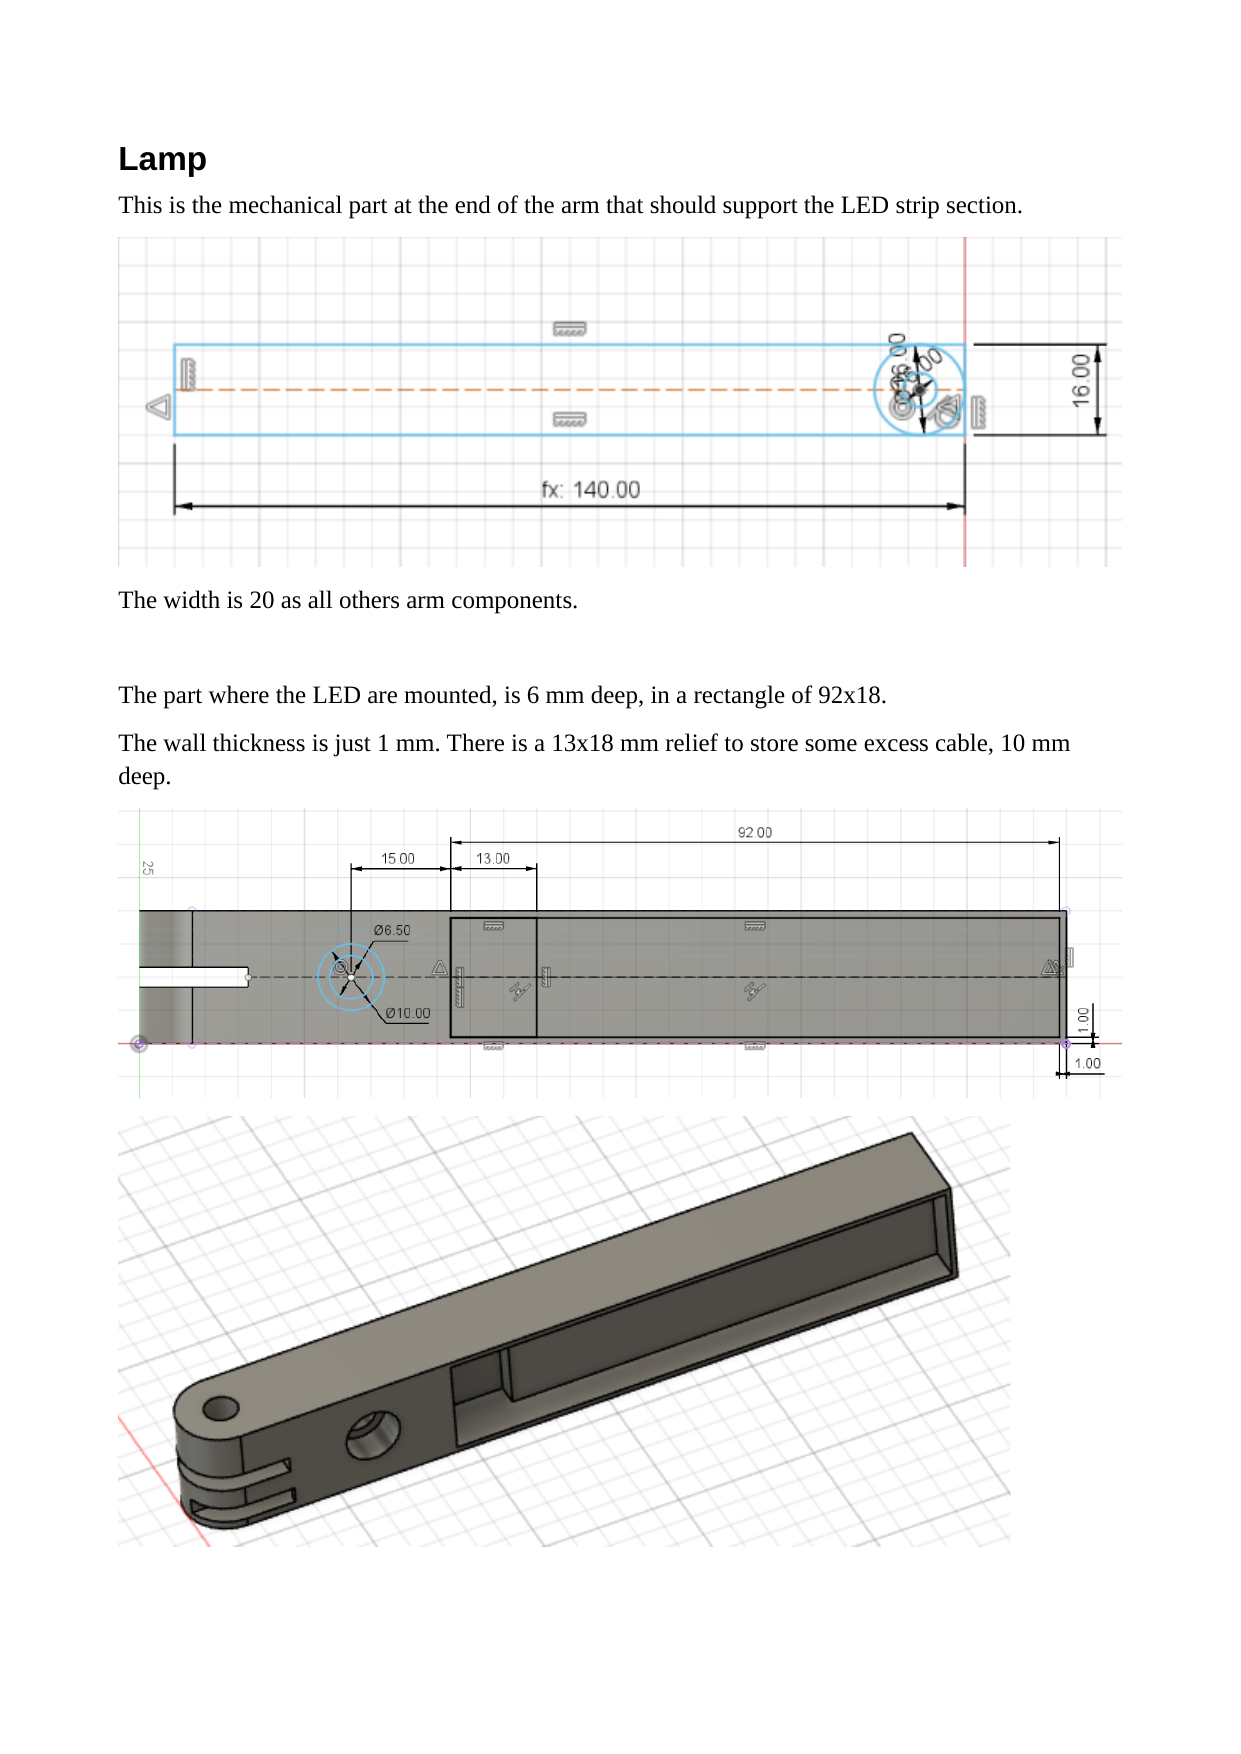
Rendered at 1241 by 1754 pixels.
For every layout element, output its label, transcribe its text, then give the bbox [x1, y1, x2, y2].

subtitle Lamp [118, 139, 1122, 177]
picture [118, 808, 1123, 1098]
text The wall thickness is just 1 mm. There is a 13x18 mm relief to store some excess cable, 10 mm deep. [118, 728, 1122, 790]
picture [118, 237, 1123, 567]
text The part where the LED are mounted, is 6 mm deep, in a rectangle of 92x18. [118, 681, 1122, 709]
text This is the mechanical part at the end of the arm that should support the LED strip section. [118, 190, 1122, 219]
text The width is 20 as all others arm components. [118, 585, 1122, 614]
picture [118, 1116, 1011, 1547]
